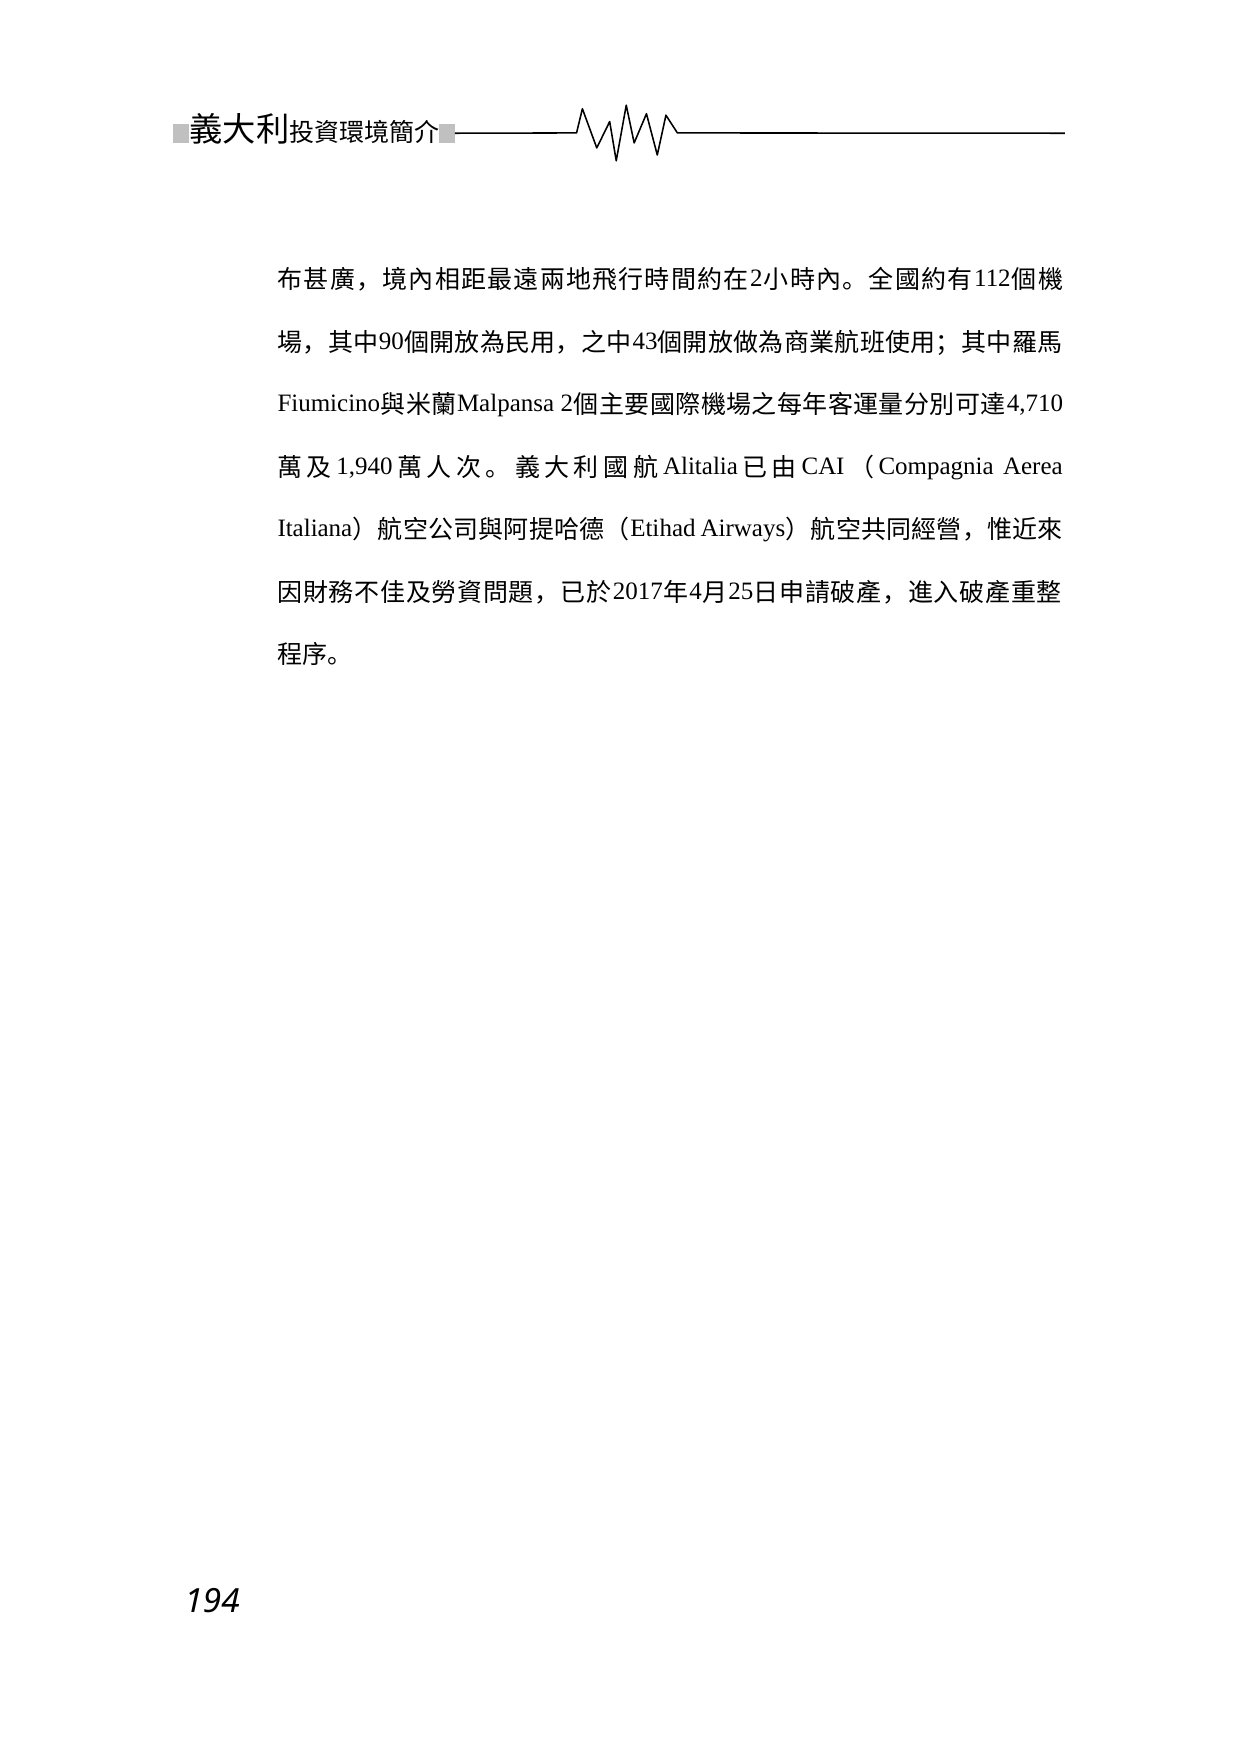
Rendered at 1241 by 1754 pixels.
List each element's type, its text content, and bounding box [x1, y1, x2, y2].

text 布甚廣，境內相距最遠兩地飛行時間約在2小時內。全國約有112個機場，其中90個開放為民用，之中43個開放做為商業航班使用；其中羅馬Fiumicino與米蘭Malpansa 2個主要國際機場之每年客運量分別可達4,710萬及1,940萬人次。義大利國航Alitalia已由CAI（Compagnia Aerea Italiana）航空公司與阿提哈德（Etihad Airways）航空共同經營，惟近來因財務不佳及勞資問題，已於2017年4月25日申請破產，進入破產重整程序。 [277, 236, 1063, 674]
